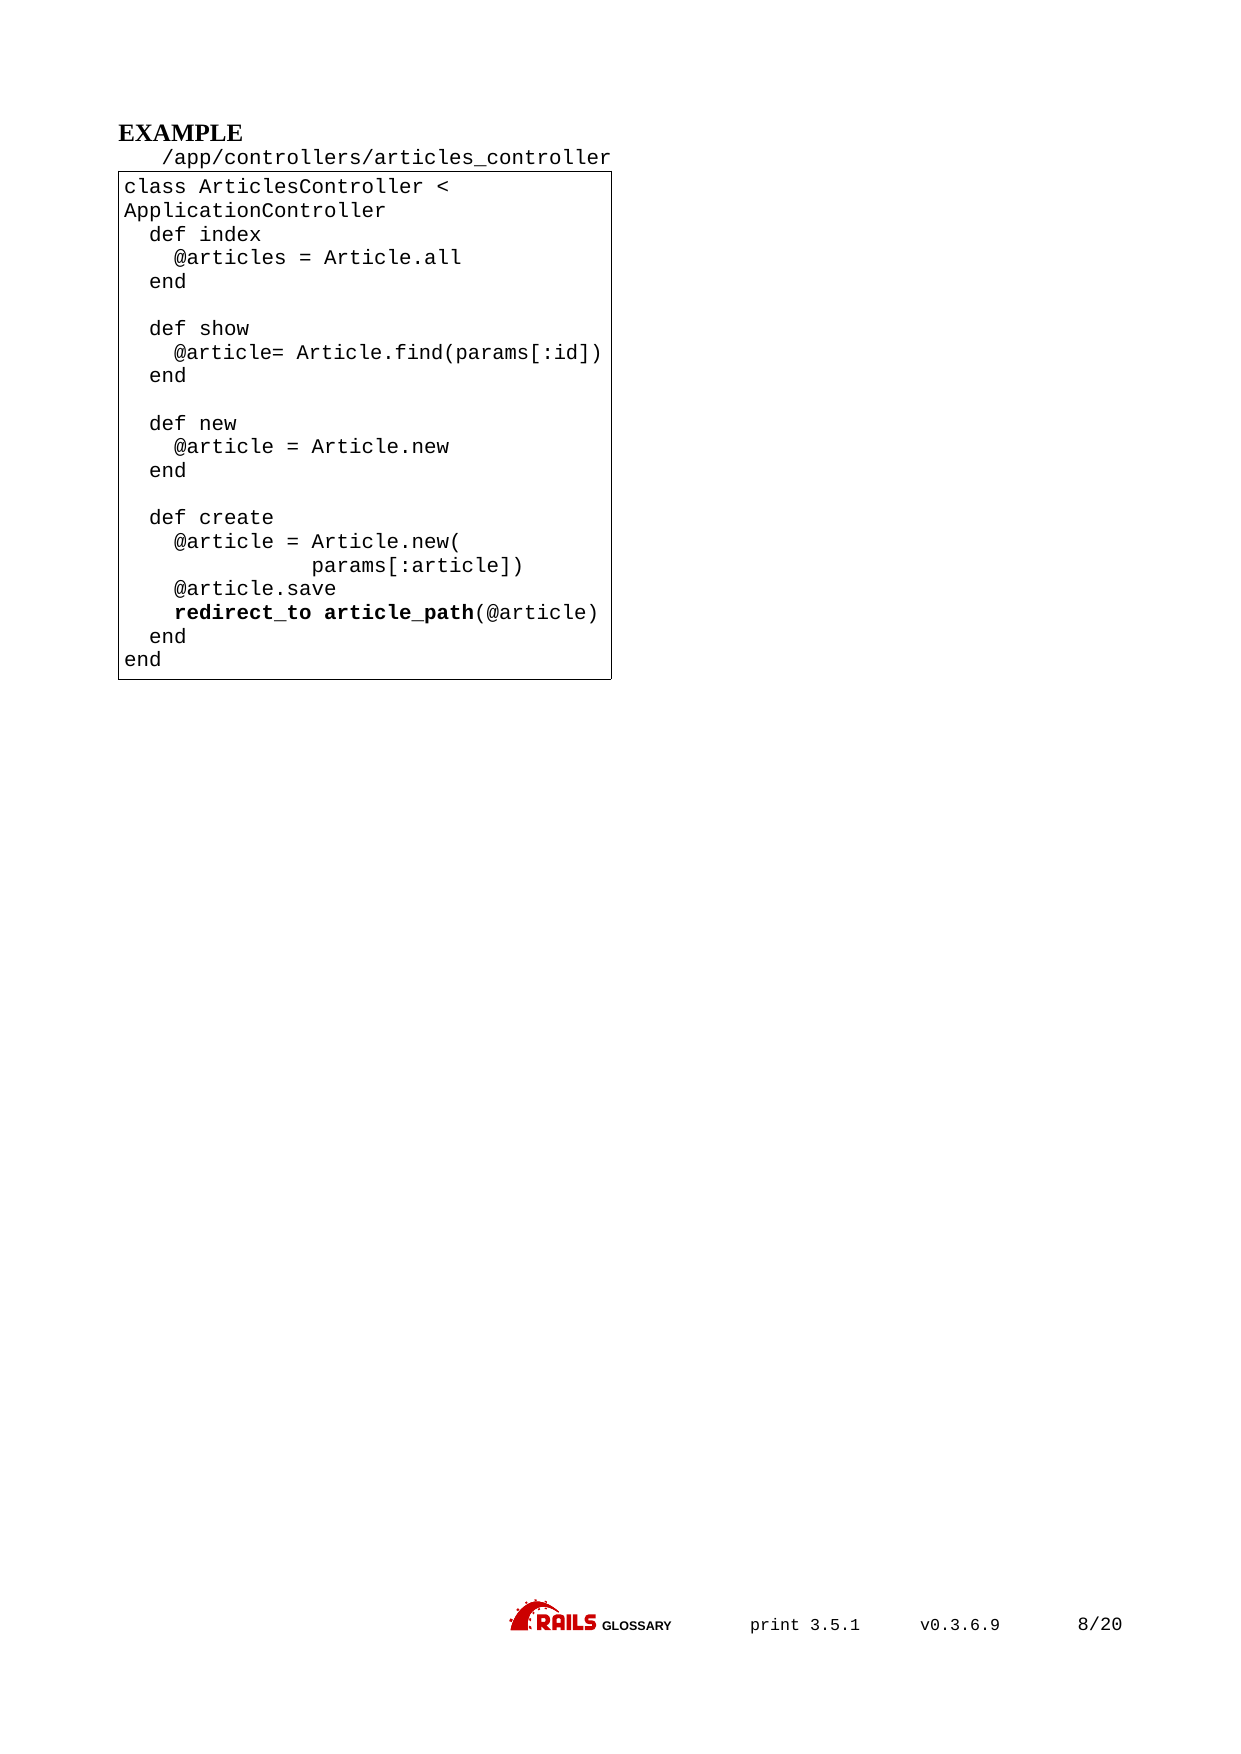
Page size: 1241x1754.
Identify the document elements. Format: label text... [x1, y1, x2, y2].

text /app/controllers/articles_controller [118, 147, 611, 171]
text EXAMPLE [118, 118, 611, 147]
table_header class ArticlesController < ApplicationController def index @articles = Article.all end def show @article= Article.find(params[:id]) end def new @article = Article.new end def create @article = Article.new( params[:article]) @article.save redirect_to article_path(@article) end end [119, 172, 611, 679]
